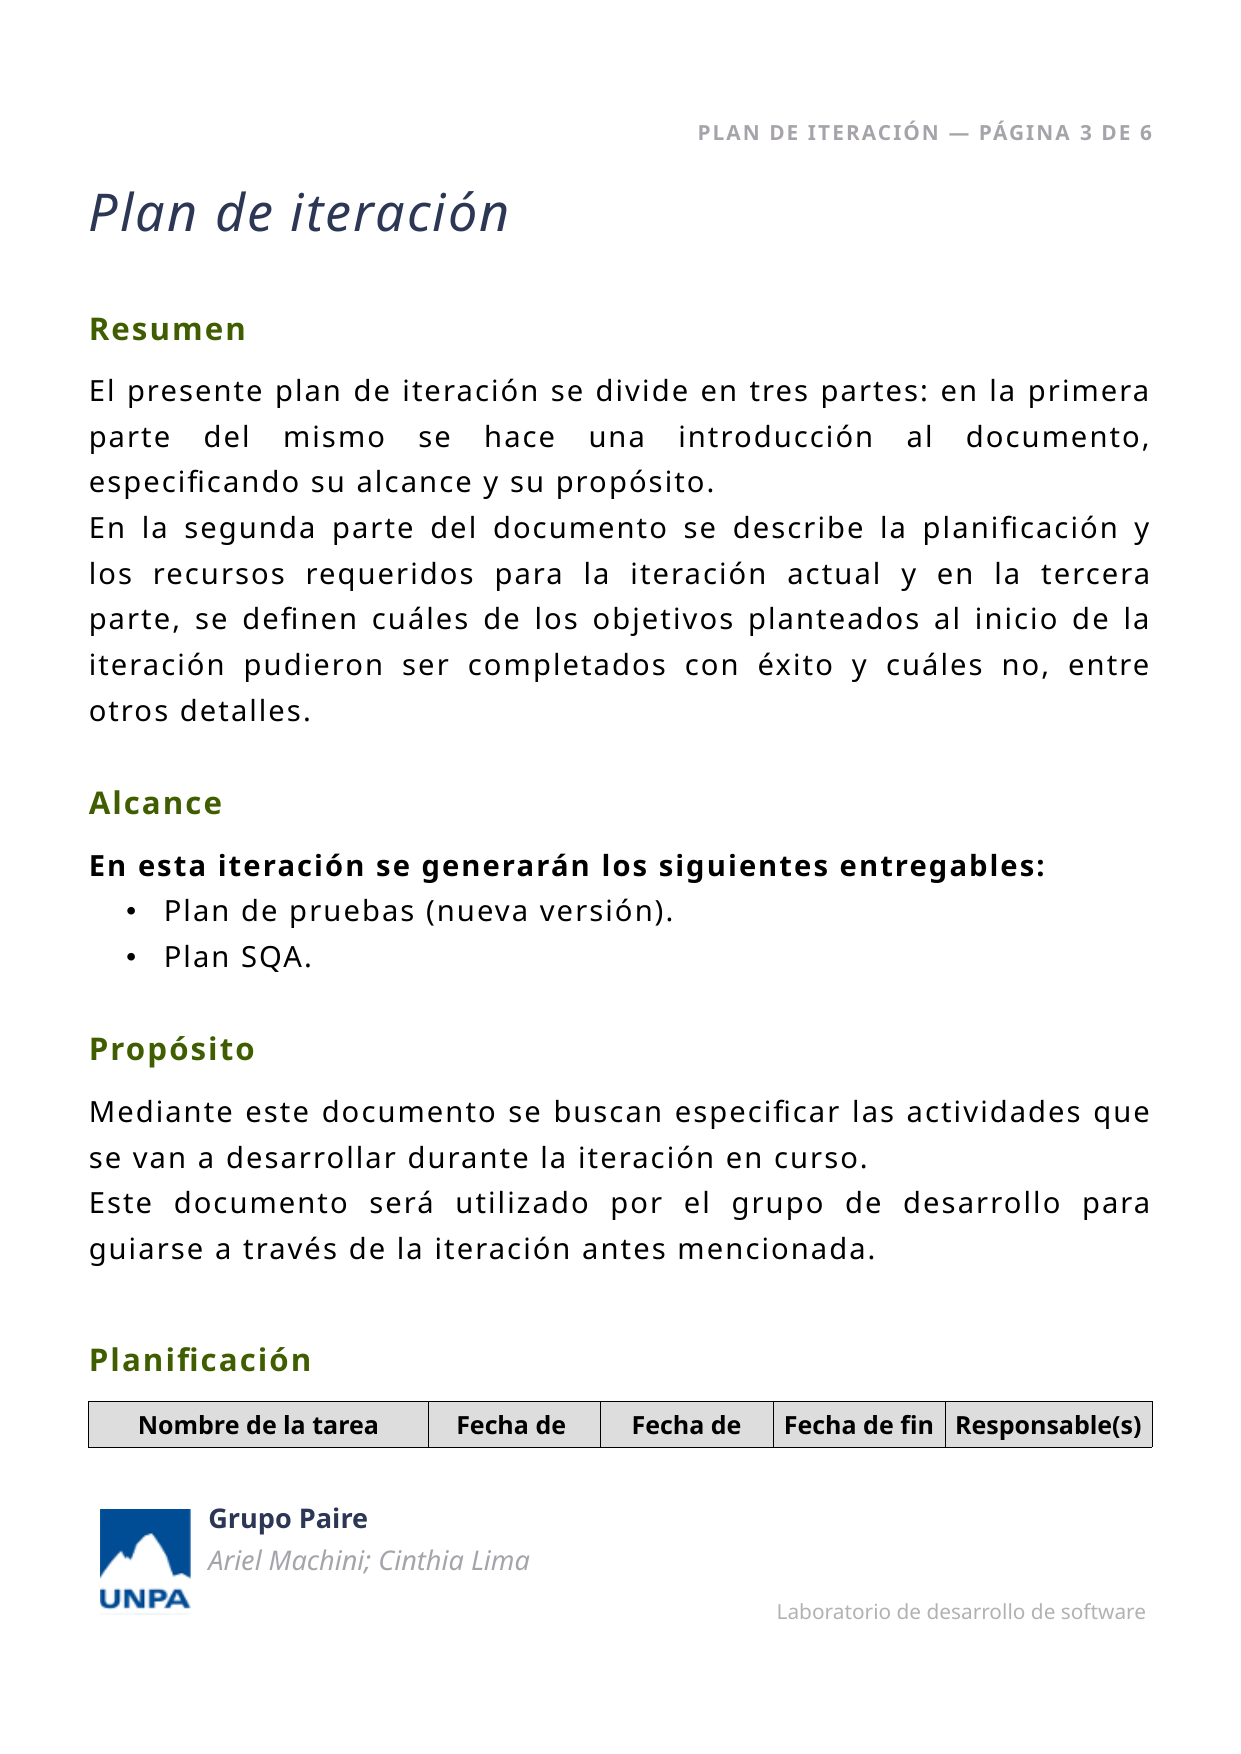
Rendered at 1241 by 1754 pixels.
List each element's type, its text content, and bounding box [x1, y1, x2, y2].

text En esta iteración se generarán los siguientes entregables: [88, 845, 1152, 884]
table_header Fecha de [429, 1402, 600, 1447]
text En la segunda parte del documento se describe la planificación y los recursos requeridos para la iteración actual y en la tercera parte, se definen cuáles de los objetivos planteados al inicio de la iteración pudieron ser completados con éxito y cuáles no, entre otros detalles. [88, 507, 1152, 729]
text Mediante este documento se buscan especificar las actividades que se van a desarrollar durante la iteración en curso. [88, 1091, 1152, 1177]
text El presente plan de iteración se divide en tres partes: en la primera parte del mismo se hace una introducción al documento, especificando su alcance y su propósito. [88, 370, 1152, 501]
table_header Fecha de fin [774, 1402, 945, 1447]
text Propósito [88, 1027, 1152, 1070]
list Plan de pruebas (nueva versión). [126, 891, 1152, 930]
text Este documento será utilizado por el grupo de desarrollo para guiarse a través de la iteración antes mencionada. [88, 1182, 1152, 1268]
text Plan de iteración [88, 176, 1152, 247]
table_header Nombre de la tarea [89, 1402, 428, 1447]
table_header Fecha de [601, 1402, 773, 1447]
list Plan SQA. [126, 936, 1152, 976]
text Planificación [88, 1338, 1152, 1380]
picture [100, 1509, 191, 1615]
table_header Responsable(s) [946, 1402, 1152, 1447]
text Alcance [88, 781, 1152, 824]
text Resumen [88, 307, 1152, 349]
